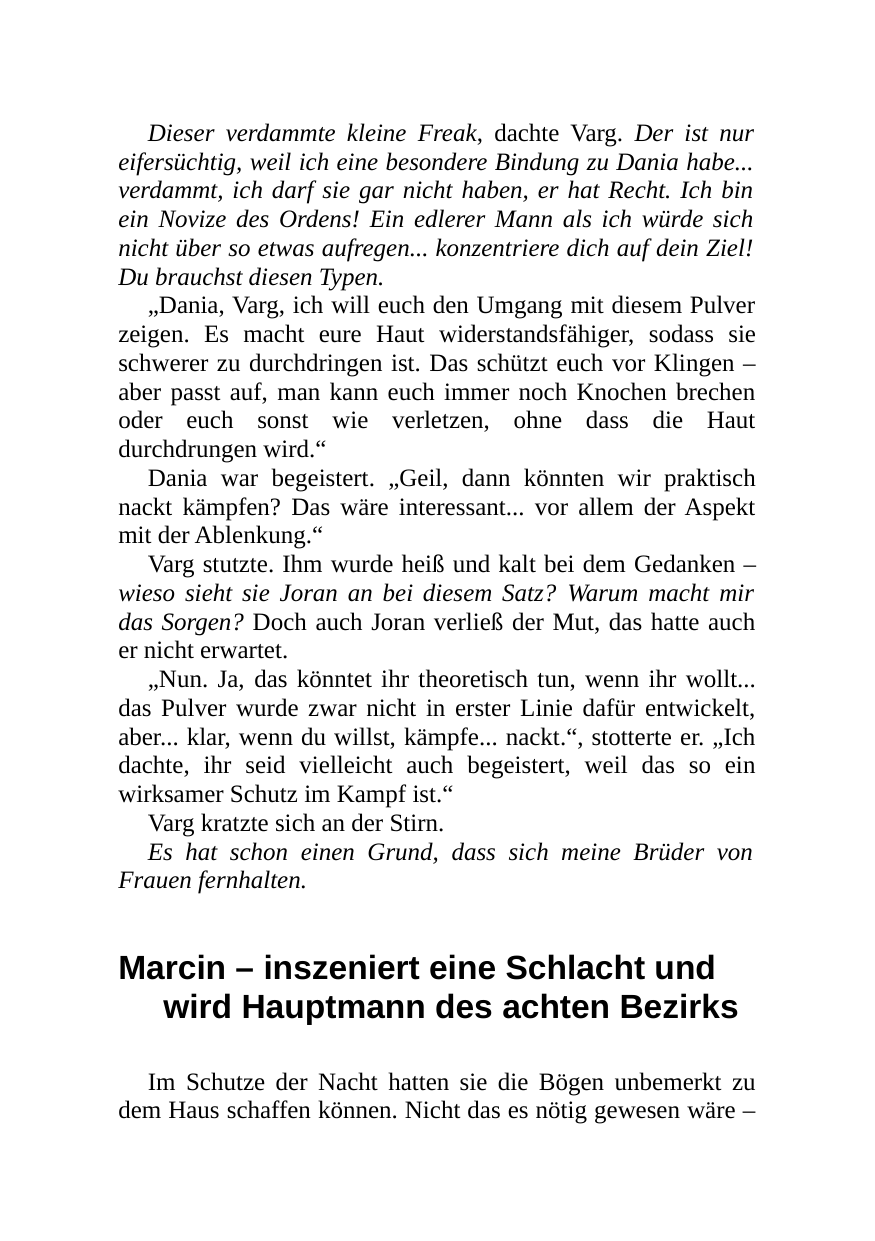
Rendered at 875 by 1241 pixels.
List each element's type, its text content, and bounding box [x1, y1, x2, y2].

text Es hat schon einen Grund, dass sich meine Brüder von Frauen fernhalten. [118, 837, 756, 894]
text „Nun. Ja, das könntet ihr theoretisch tun, wenn ihr wollt... das Pulver wurde zwar nicht in erster Linie dafür entwickelt, aber... klar, wenn du willst, kämpfe... nackt.“, stotterte er. „Ich dachte, ihr seid vielleicht auch begeistert, weil das so ein wirksamer Schutz im Kampf ist.“ [118, 664, 756, 808]
text Dania war begeistert. „Geil, dann könnten wir praktisch nackt kämpfen? Das wäre interessant... vor allem der Aspekt mit der Ablenkung.“ [118, 463, 756, 549]
text „Dania, Varg, ich will euch den Umgang mit diesem Pulver zeigen. Es macht eure Haut widerstandsfähiger, sodass sie schwerer zu durchdringen ist. Das schützt euch vor Klingen – aber passt auf, man kann euch immer noch Knochen brechen oder euch sonst wie verletzen, ohne dass die Haut durchdrungen wird.“ [118, 291, 756, 463]
subtitle Marcin – inszeniert eine Schlacht und wird Hauptmann des achten Bezirks [118, 948, 756, 1025]
text Im Schutze der Nacht hatten sie die Bögen unbemerkt zu dem Haus schaffen können. Nicht das es nötig gewesen wäre – [118, 1067, 756, 1124]
text Varg stutzte. Ihm wurde heiß und kalt bei dem Gedanken – wieso sieht sie Joran an bei diesem Satz? Warum macht mir das Sorgen? Doch auch Joran verließ der Mut, das hatte auch er nicht erwartet. [118, 549, 756, 664]
text Varg kratzte sich an der Stirn. [118, 808, 756, 837]
text Dieser verdammte kleine Freak, dachte Varg. Der ist nur eifersüchtig, weil ich eine besondere Bindung zu Dania habe... verdammt, ich darf sie gar nicht haben, er hat Recht. Ich bin ein Novize des Ordens! Ein edlerer Mann als ich würde sich nicht über so etwas aufregen... konzentriere dich auf dein Ziel! Du brauchst diesen Typen. [118, 118, 756, 291]
